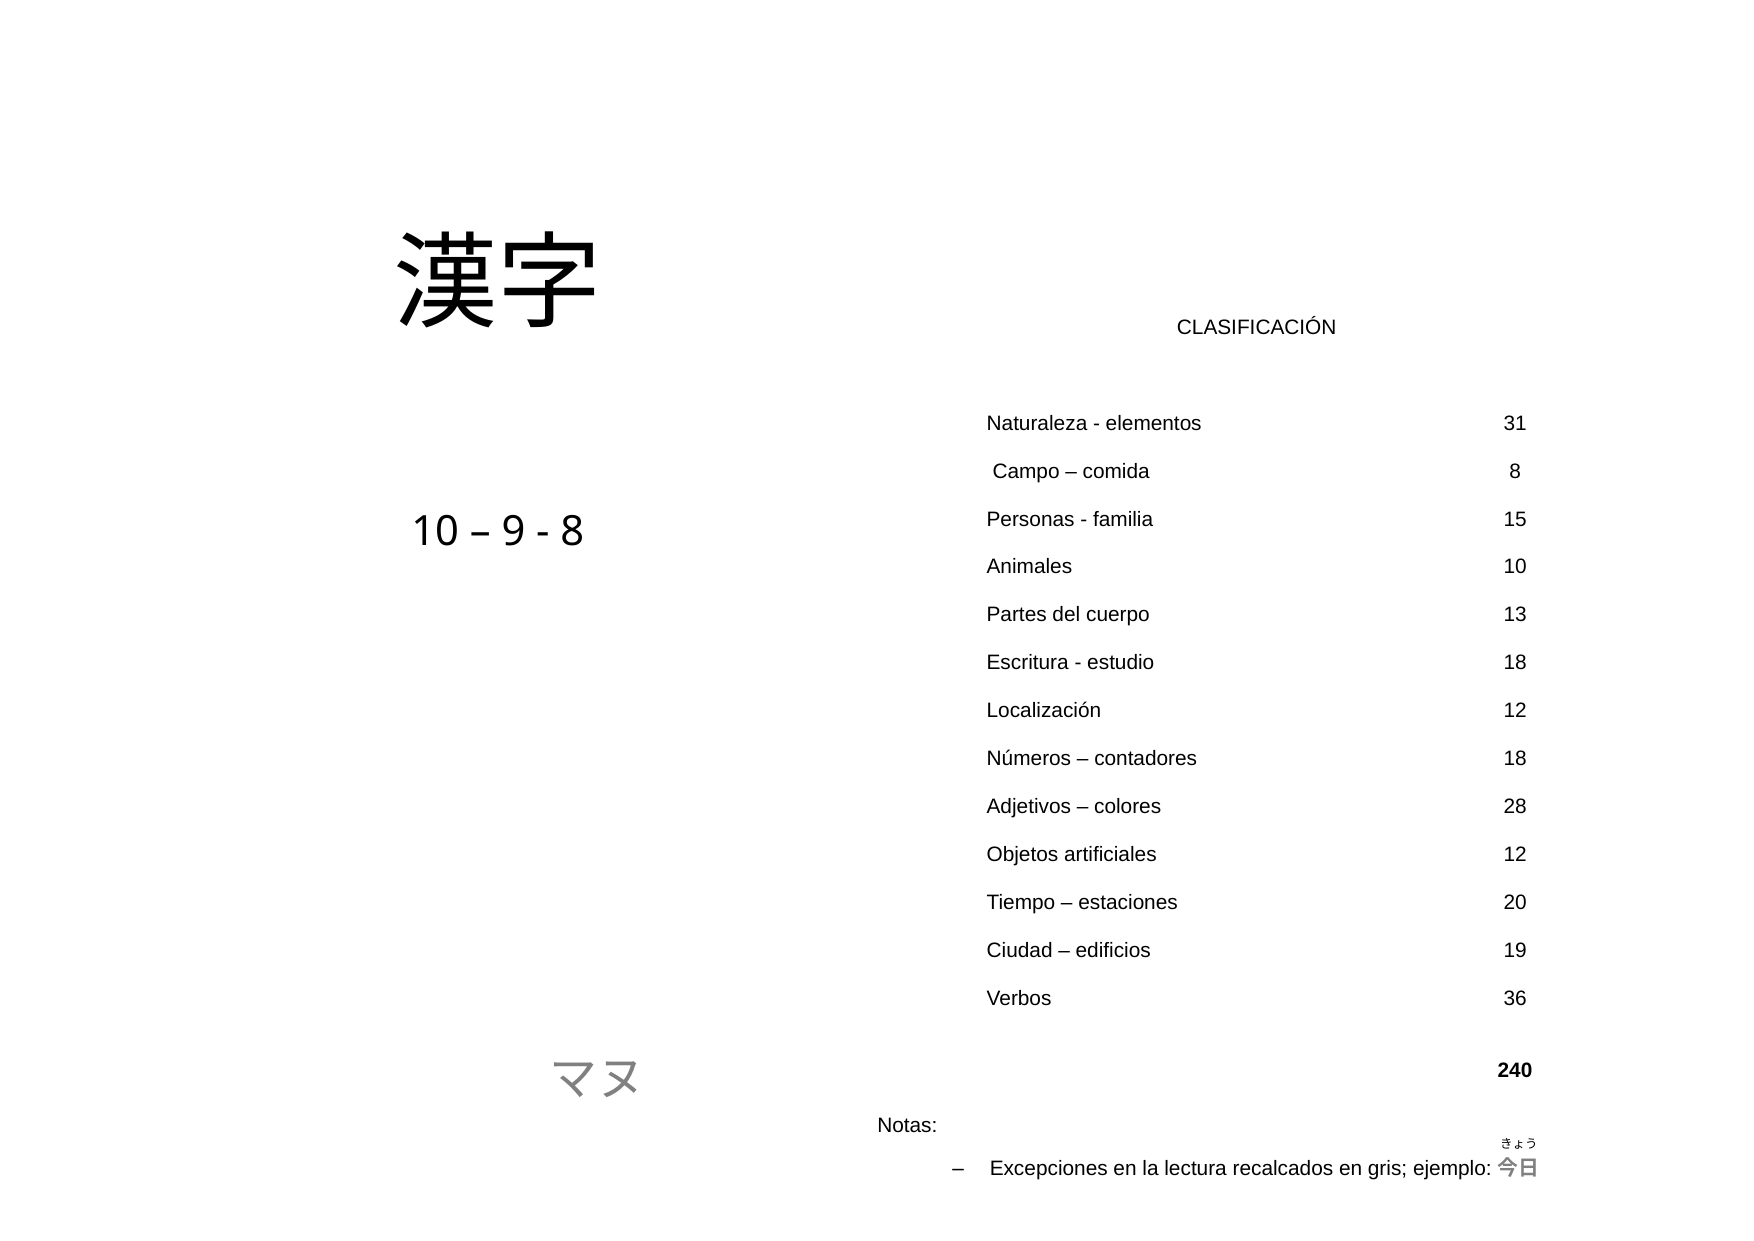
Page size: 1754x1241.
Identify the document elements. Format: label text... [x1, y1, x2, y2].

text Animales 10 [877, 554, 1636, 578]
text Localización 12 [877, 698, 1636, 722]
text Personas - familia 15 [877, 506, 1636, 530]
text CLASIFICACIÓN [877, 315, 1636, 339]
text Números – contadores 18 [877, 746, 1636, 770]
text Tiempo – estaciones 20 [877, 890, 1636, 914]
text Verbos 36 [877, 986, 1636, 1009]
text Adjetivos – colores 28 [877, 794, 1636, 818]
text 10 – 9 - 8 [118, 500, 877, 557]
text Partes del cuerpo 13 [877, 602, 1636, 626]
text 240 [877, 1057, 1636, 1081]
text Campo – comida 8 [877, 458, 1636, 482]
text Naturaleza - elementos 31 [877, 411, 1636, 434]
text マヌ [118, 1039, 877, 1109]
list Excepciones en la lectura recalcados en gris; ejemplo: 今日きょう [952, 1137, 1636, 1181]
text 漢字 [118, 198, 877, 349]
text Ciudad – edificios 19 [877, 938, 1636, 962]
text Objetos artificiales 12 [877, 842, 1636, 866]
text Escritura - estudio 18 [877, 650, 1636, 674]
text Notas: [877, 1113, 1636, 1137]
